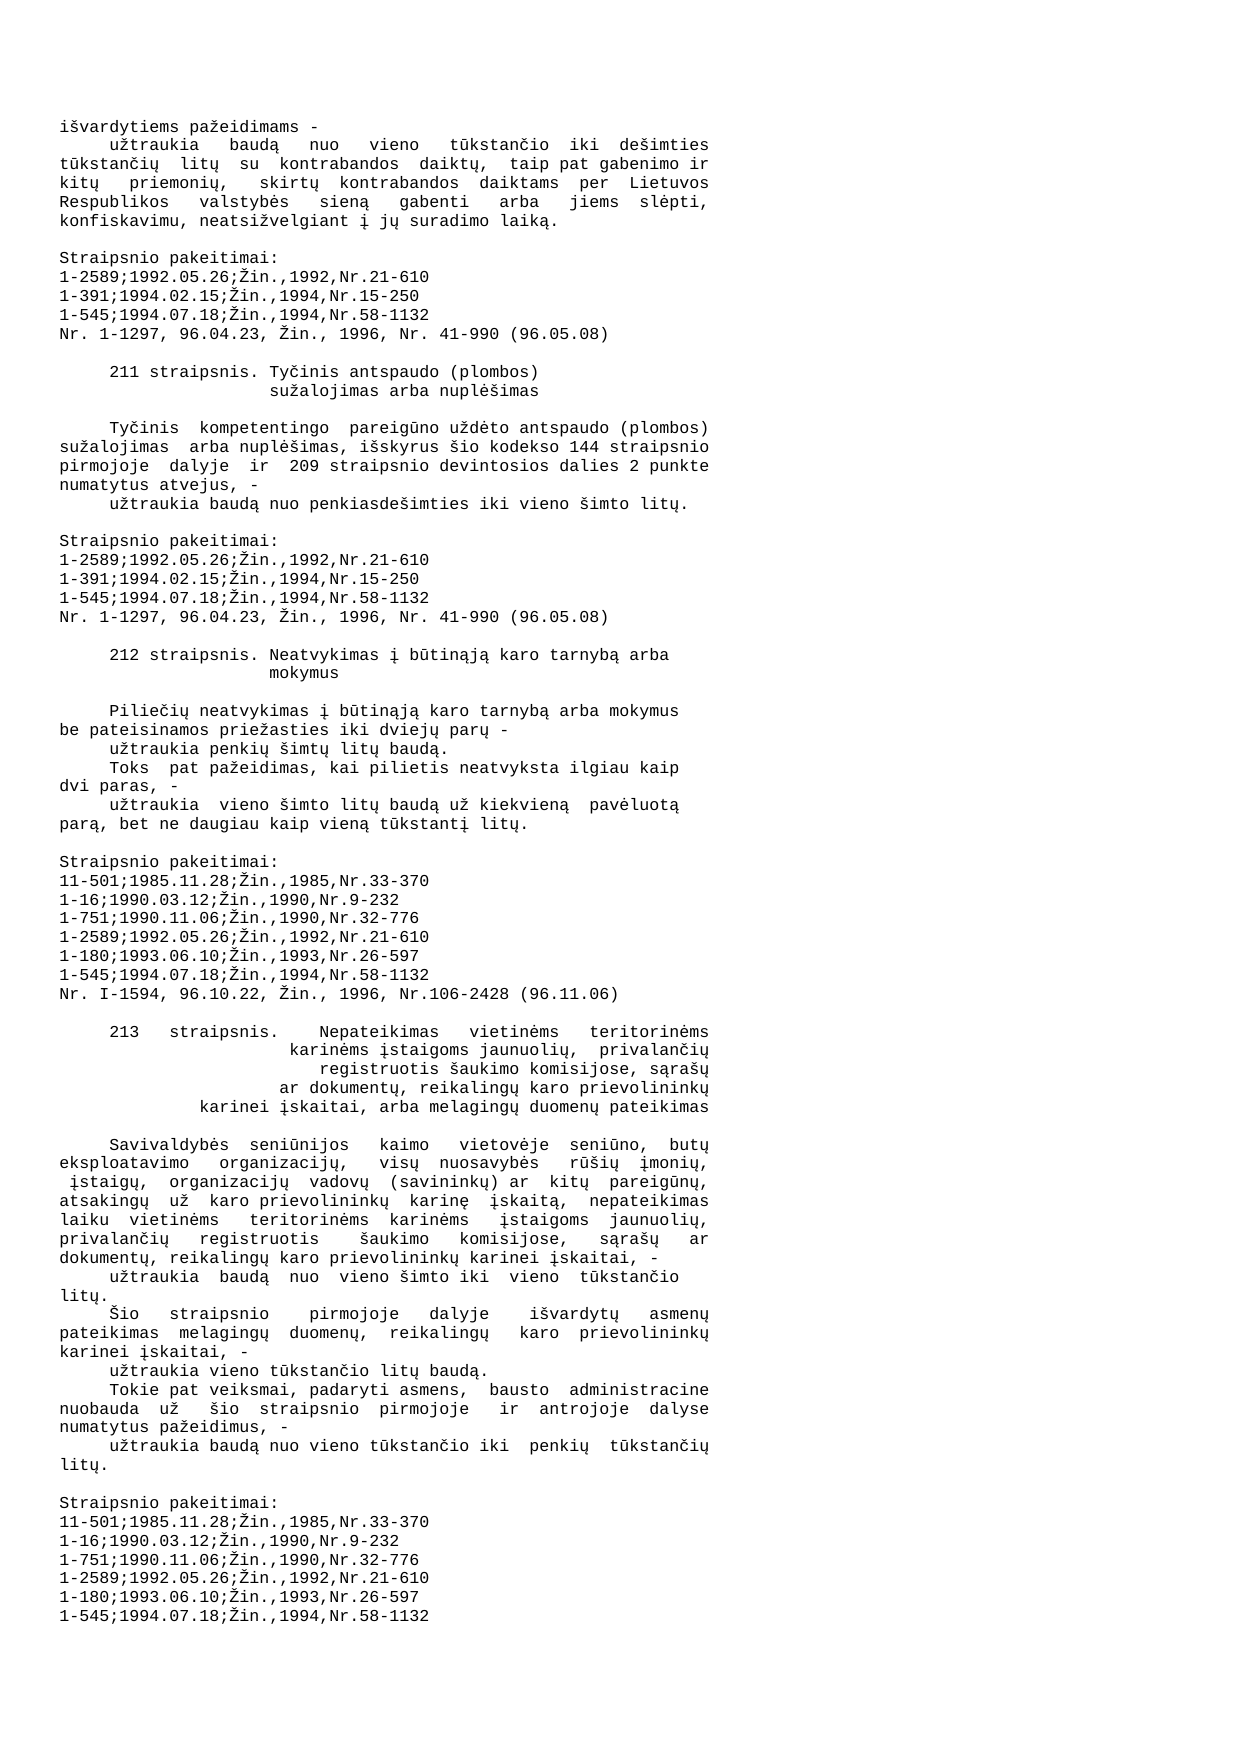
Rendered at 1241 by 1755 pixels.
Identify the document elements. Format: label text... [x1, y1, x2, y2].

text karinei įskaitai, arba melagingų duomenų pateikimas [59, 1098, 1122, 1117]
text 1-180;1993.06.10;Žin.,1993,Nr.26-597 [59, 1589, 1122, 1608]
text pirmojoje dalyje ir 209 straipsnio devintosios dalies 2 punkte [59, 457, 1122, 476]
text Respublikos valstybės sieną gabenti arba jiems slėpti, [59, 193, 1122, 212]
text Nr. 1-1297, 96.04.23, Žin., 1996, Nr. 41-990 (96.05.08) [59, 608, 1122, 627]
text Piliečių neatvykimas į būtinąją karo tarnybą arba mokymus [59, 703, 1122, 721]
text Nr. I-1594, 96.10.22, Žin., 1996, Nr.106-2428 (96.11.06) [59, 985, 1122, 1004]
text išvardytiems pažeidimams - [59, 118, 1122, 137]
text registruotis šaukimo komisijose, sąrašų [59, 1061, 1122, 1080]
text sužalojimas arba nuplėšimas, išskyrus šio kodekso 144 straipsnio [59, 439, 1122, 457]
text mokymus [59, 665, 1122, 684]
text 1-2589;1992.05.26;Žin.,1992,Nr.21-610 [59, 552, 1122, 571]
text Savivaldybės seniūnijos kaimo vietovėje seniūno, butų [59, 1136, 1122, 1155]
text privalančių registruotis šaukimo komisijose, sąrašų ar [59, 1231, 1122, 1249]
text Straipsnio pakeitimai: [59, 533, 1122, 552]
text sužalojimas arba nuplėšimas [59, 382, 1122, 401]
text užtraukia vieno tūkstančio litų baudą. [59, 1362, 1122, 1381]
text parą, bet ne daugiau kaip vieną tūkstantį litų. [59, 816, 1122, 834]
text konfiskavimu, neatsižvelgiant į jų suradimo laiką. [59, 212, 1122, 231]
text numatytus pažeidimus, - [59, 1419, 1122, 1438]
text 11-501;1985.11.28;Žin.,1985,Nr.33-370 [59, 1513, 1122, 1532]
text 1-545;1994.07.18;Žin.,1994,Nr.58-1132 [59, 967, 1122, 985]
text tūkstančių litų su kontrabandos daiktų, taip pat gabenimo ir [59, 156, 1122, 175]
text 1-545;1994.07.18;Žin.,1994,Nr.58-1132 [59, 1608, 1122, 1626]
text Tyčinis kompetentingo pareigūno uždėto antspaudo (plombos) [59, 420, 1122, 439]
text numatytus atvejus, - [59, 476, 1122, 495]
text 211 straipsnis. Tyčinis antspaudo (plombos) [59, 363, 1122, 382]
text 1-391;1994.02.15;Žin.,1994,Nr.15-250 [59, 288, 1122, 307]
text laiku vietinėms teritorinėms karinėms įstaigoms jaunuolių, [59, 1212, 1122, 1231]
text 1-2589;1992.05.26;Žin.,1992,Nr.21-610 [59, 1570, 1122, 1589]
text 11-501;1985.11.28;Žin.,1985,Nr.33-370 [59, 872, 1122, 891]
text Straipsnio pakeitimai: [59, 250, 1122, 269]
text Straipsnio pakeitimai: [59, 1494, 1122, 1513]
text 213 straipsnis. Nepateikimas vietinėms teritorinėms [59, 1023, 1122, 1042]
text įstaigų, organizacijų vadovų (savininkų) ar kitų pareigūnų, [59, 1174, 1122, 1193]
text užtraukia penkių šimtų litų baudą. [59, 740, 1122, 759]
text 1-180;1993.06.10;Žin.,1993,Nr.26-597 [59, 948, 1122, 967]
text užtraukia baudą nuo vieno tūkstančio iki penkių tūkstančių [59, 1438, 1122, 1457]
text 1-391;1994.02.15;Žin.,1994,Nr.15-250 [59, 571, 1122, 589]
text užtraukia baudą nuo penkiasdešimties iki vieno šimto litų. [59, 495, 1122, 514]
text ar dokumentų, reikalingų karo prievolininkų [59, 1080, 1122, 1098]
text litų. [59, 1287, 1122, 1306]
text 1-16;1990.03.12;Žin.,1990,Nr.9-232 [59, 891, 1122, 910]
text Toks pat pažeidimas, kai pilietis neatvyksta ilgiau kaip [59, 759, 1122, 778]
text užtraukia vieno šimto litų baudą už kiekvieną pavėluotą [59, 797, 1122, 816]
text Tokie pat veiksmai, padaryti asmens, bausto administracine [59, 1381, 1122, 1400]
text 1-2589;1992.05.26;Žin.,1992,Nr.21-610 [59, 269, 1122, 288]
text užtraukia baudą nuo vieno šimto iki vieno tūkstančio [59, 1268, 1122, 1287]
text Nr. 1-1297, 96.04.23, Žin., 1996, Nr. 41-990 (96.05.08) [59, 326, 1122, 344]
text užtraukia baudą nuo vieno tūkstančio iki dešimties [59, 137, 1122, 156]
text Straipsnio pakeitimai: [59, 853, 1122, 872]
text be pateisinamos priežasties iki dviejų parų - [59, 721, 1122, 740]
text 1-2589;1992.05.26;Žin.,1992,Nr.21-610 [59, 929, 1122, 948]
text pateikimas melagingų duomenų, reikalingų karo prievolininkų [59, 1325, 1122, 1344]
text atsakingų už karo prievolininkų karinę įskaitą, nepateikimas [59, 1193, 1122, 1212]
text 1-751;1990.11.06;Žin.,1990,Nr.32-776 [59, 1551, 1122, 1570]
text 1-16;1990.03.12;Žin.,1990,Nr.9-232 [59, 1532, 1122, 1551]
text eksploatavimo organizacijų, visų nuosavybės rūšių įmonių, [59, 1155, 1122, 1174]
text 1-545;1994.07.18;Žin.,1994,Nr.58-1132 [59, 307, 1122, 326]
text karinei įskaitai, - [59, 1344, 1122, 1362]
text kitų priemonių, skirtų kontrabandos daiktams per Lietuvos [59, 175, 1122, 193]
text 1-545;1994.07.18;Žin.,1994,Nr.58-1132 [59, 589, 1122, 608]
text 1-751;1990.11.06;Žin.,1990,Nr.32-776 [59, 910, 1122, 929]
text litų. [59, 1457, 1122, 1476]
text nuobauda už šio straipsnio pirmojoje ir antrojoje dalyse [59, 1400, 1122, 1419]
text karinėms įstaigoms jaunuolių, privalančių [59, 1042, 1122, 1061]
text dvi paras, - [59, 778, 1122, 797]
text dokumentų, reikalingų karo prievolininkų karinei įskaitai, - [59, 1249, 1122, 1268]
text 212 straipsnis. Neatvykimas į būtinąją karo tarnybą arba [59, 646, 1122, 665]
text Šio straipsnio pirmojoje dalyje išvardytų asmenų [59, 1306, 1122, 1325]
